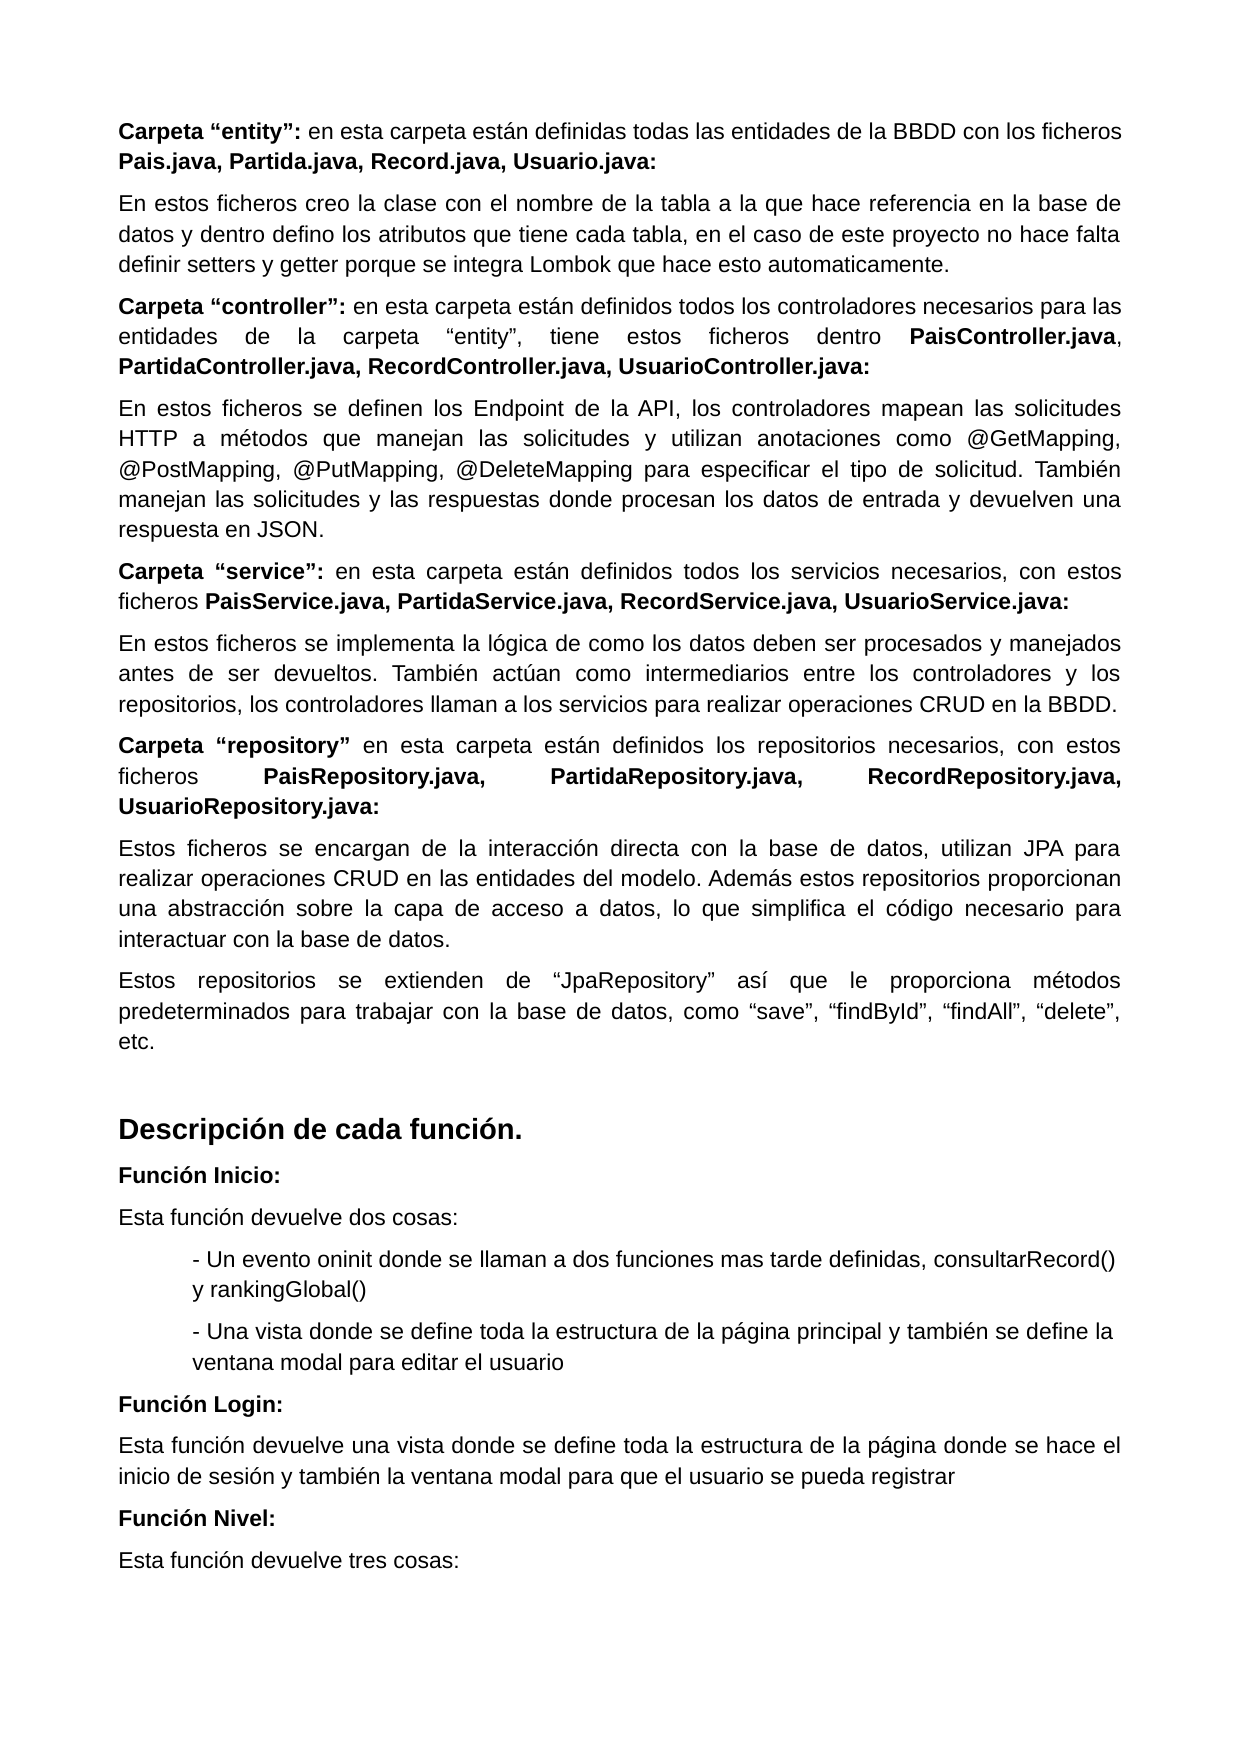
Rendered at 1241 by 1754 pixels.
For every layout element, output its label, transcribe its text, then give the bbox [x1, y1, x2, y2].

text Función Nivel: [118, 1505, 1122, 1531]
text Carpeta “controller”: en esta carpeta están definidos todos los controladores necesarios para las entidades de la carpeta “entity”, tiene estos ficheros dentro PaisController.java, PartidaController.java, RecordController.java, UsuarioController.java: [118, 293, 1122, 379]
text Esta función devuelve dos cosas: [118, 1204, 1122, 1231]
text Estos repositorios se extienden de “JpaRepository” así que le proporciona métodos predeterminados para trabajar con la base de datos, como “save”, “findById”, “findAll”, “delete”, etc. [118, 967, 1122, 1054]
text Descripción de cada función. [118, 1112, 1122, 1145]
text - Una vista donde se define toda la estructura de la página principal y también se define la ventana modal para editar el usuario [118, 1318, 1122, 1375]
text Carpeta “service”: en esta carpeta están definidos todos los servicios necesarios, con estos ficheros PaisService.java, PartidaService.java, RecordService.java, UsuarioService.java: [118, 558, 1122, 614]
text En estos ficheros se implementa la lógica de como los datos deben ser procesados y manejados antes de ser devueltos. También actúan como intermediarios entre los controladores y los repositorios, los controladores llaman a los servicios para realizar operaciones CRUD en la BBDD. [118, 630, 1122, 717]
text En estos ficheros creo la clase con el nombre de la tabla a la que hace referencia en la base de datos y dentro defino los atributos que tiene cada tabla, en el caso de este proyecto no hace falta definir setters y getter porque se integra Lombok que hace esto automaticamente. [118, 190, 1122, 277]
text Carpeta “entity”: en esta carpeta están definidas todas las entidades de la BBDD con los ficheros Pais.java, Partida.java, Record.java, Usuario.java: [118, 118, 1122, 175]
text En estos ficheros se definen los Endpoint de la API, los controladores mapean las solicitudes HTTP a métodos que manejan las solicitudes y utilizan anotaciones como @GetMapping, @PostMapping, @PutMapping, @DeleteMapping para especificar el tipo de solicitud. También manejan las solicitudes y las respuestas donde procesan los datos de entrada y devuelven una respuesta en JSON. [118, 395, 1122, 542]
text Esta función devuelve una vista donde se define toda la estructura de la página donde se hace el inicio de sesión y también la ventana modal para que el usuario se pueda registrar [118, 1432, 1122, 1489]
text Carpeta “repository” en esta carpeta están definidos los repositorios necesarios, con estos ficheros PaisRepository.java, PartidaRepository.java, RecordRepository.java, UsuarioRepository.java: [118, 732, 1122, 819]
text Estos ficheros se encargan de la interacción directa con la base de datos, utilizan JPA para realizar operaciones CRUD en las entidades del modelo. Además estos repositorios proporcionan una abstracción sobre la capa de acceso a datos, lo que simplifica el código necesario para interactuar con la base de datos. [118, 835, 1122, 952]
text Esta función devuelve tres cosas: [118, 1547, 1122, 1573]
text Función Inicio: [118, 1162, 1122, 1188]
text Función Login: [118, 1391, 1122, 1417]
text - Un evento oninit donde se llaman a dos funciones mas tarde definidas, consultarRecord() y rankingGlobal() [118, 1246, 1122, 1303]
